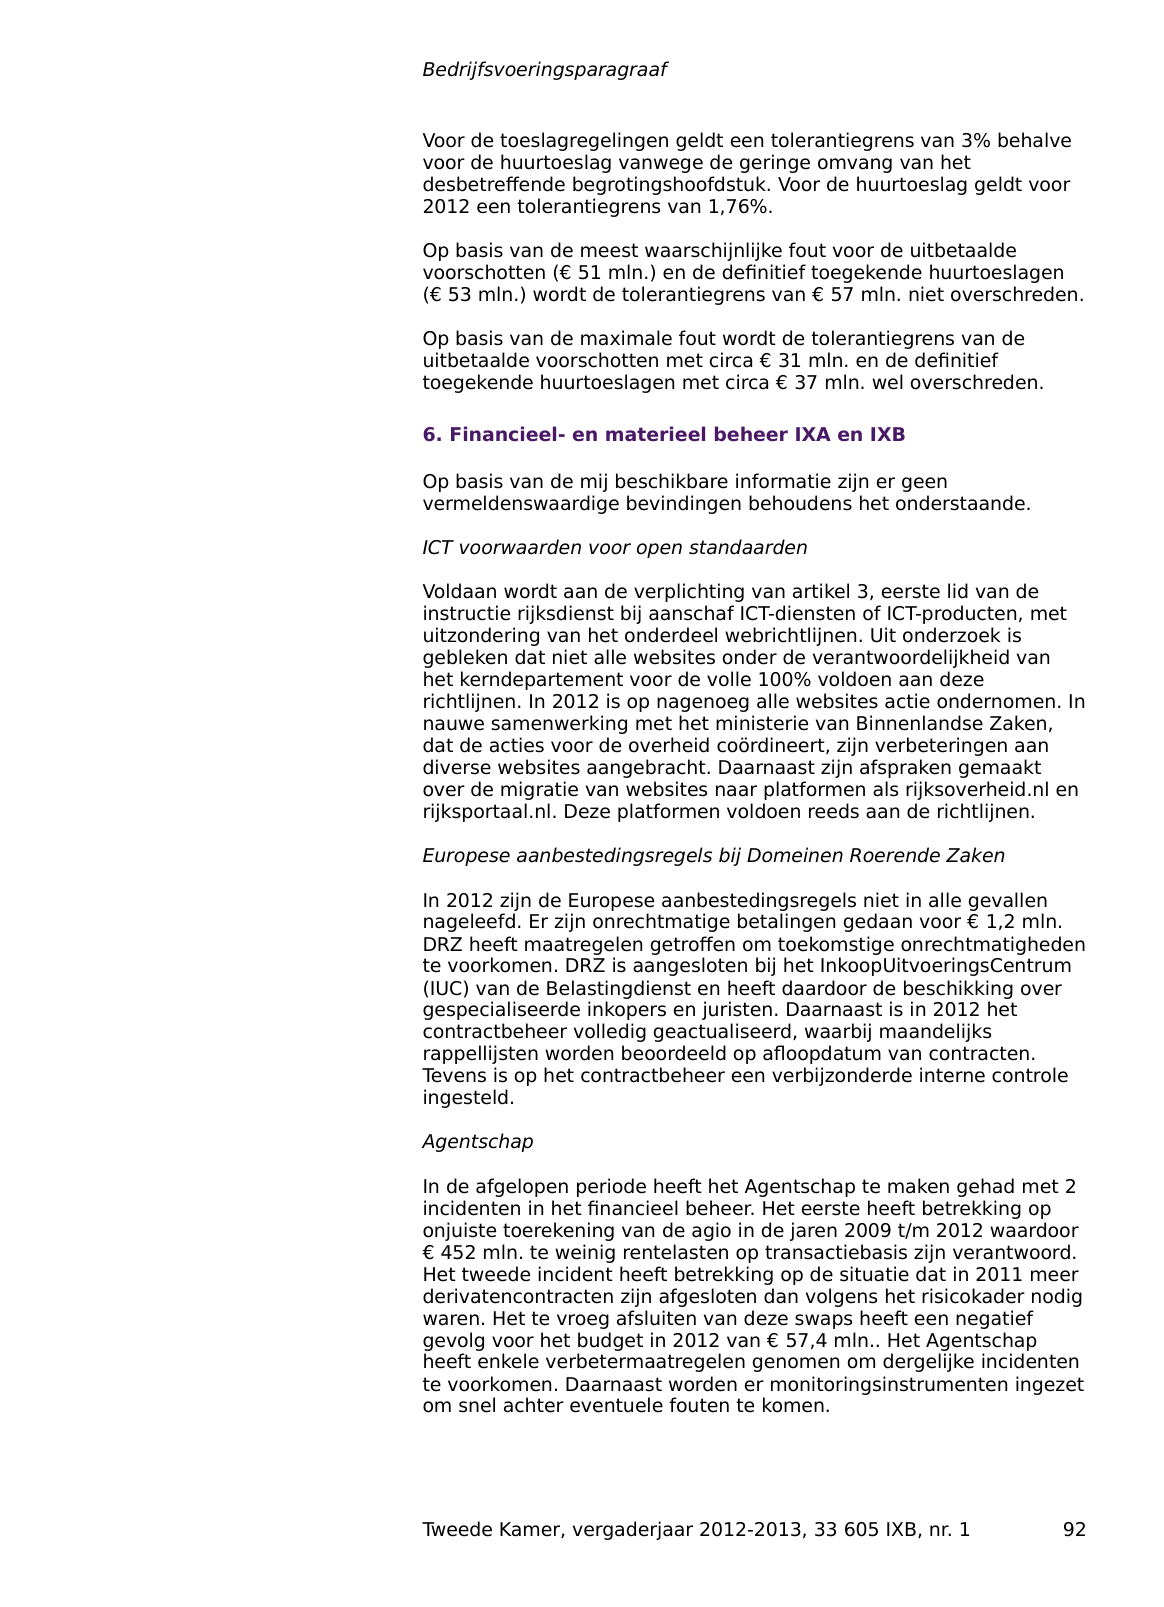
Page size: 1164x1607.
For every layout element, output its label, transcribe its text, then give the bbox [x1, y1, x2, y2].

text Voldaan wordt aan de verplichting van artikel 3, eerste lid van de instructie rijksdienst bij aanschaf ICT-diensten of ICT-producten, met uitzondering van het onderdeel webrichtlijnen. Uit onderzoek is gebleken dat niet alle websites onder de verantwoordelijkheid van het kerndepartement voor de volle 100% voldoen aan deze richtlijnen. In 2012 is op nagenoeg alle websites actie ondernomen. In nauwe samenwerking met het ministerie van Binnenlandse Zaken, dat de acties voor de overheid coördineert, zijn verbeteringen aan diverse websites aangebracht. Daarnaast zijn afspraken gemaakt over de migratie van websites naar platformen als rijksoverheid.nl en rijksportaal.nl. Deze platformen voldoen reeds aan de richtlijnen. [422, 581, 1087, 823]
subtitle ICT voorwaarden voor open standaarden [422, 537, 1087, 559]
text Op basis van de maximale fout wordt de tolerantiegrens van de uitbetaalde voorschotten met circa € 31 mln. en de definitief toegekende huurtoeslagen met circa € 37 mln. wel overschreden. [422, 328, 1087, 394]
text Voor de toeslagregelingen geldt een tolerantiegrens van 3% behalve voor de huurtoeslag vanwege de geringe omvang van het desbetreffende begrotingshoofdstuk. Voor de huurtoeslag geldt voor 2012 een tolerantiegrens van 1,76%. [422, 130, 1087, 218]
subtitle Europese aanbestedingsregels bij Domeinen Roerende Zaken [422, 845, 1087, 867]
subtitle Agentschap [422, 1131, 1087, 1153]
text In 2012 zijn de Europese aanbestedingsregels niet in alle gevallen nageleefd. Er zijn onrechtmatige betalingen gedaan voor € 1,2 mln. DRZ heeft maatregelen getroffen om toekomstige onrechtmatigheden te voorkomen. DRZ is aangesloten bij het InkoopUitvoeringsCentrum (IUC) van de Belastingdienst en heeft daardoor de beschikking over gespecialiseerde inkopers en juristen. Daarnaast is in 2012 het contractbeheer volledig geactualiseerd, waarbij maandelijks rappellijsten worden beoordeeld op afloopdatum van contracten. Tevens is op het contractbeheer een verbijzonderde interne controle ingesteld. [422, 889, 1087, 1109]
text In de afgelopen periode heeft het Agentschap te maken gehad met 2 incidenten in het financieel beheer. Het eerste heeft betrekking op onjuiste toerekening van de agio in de jaren 2009 t/m 2012 waardoor € 452 mln. te weinig rentelasten op transactiebasis zijn verantwoord. Het tweede incident heeft betrekking op de situatie dat in 2011 meer derivatencontracten zijn afgesloten dan volgens het risicokader nodig waren. Het te vroeg afsluiten van deze swaps heeft een negatief gevolg voor het budget in 2012 van € 57,4 mln.. Het Agentschap heeft enkele verbetermaatregelen genomen om dergelijke incidenten te voorkomen. Daarnaast worden er monitoringsinstrumenten ingezet om snel achter eventuele fouten te komen. [422, 1176, 1087, 1417]
subtitle 6. Financieel- en materieel beheer IXA en IXB [422, 424, 1087, 446]
text Op basis van de mij beschikbare informatie zijn er geen vermeldenswaardige bevindingen behoudens het onderstaande. [422, 471, 1087, 515]
text Op basis van de meest waarschijnlijke fout voor de uitbetaalde voorschotten (€ 51 mln.) en de definitief toegekende huurtoeslagen (€ 53 mln.) wordt de tolerantiegrens van € 57 mln. niet overschreden. [422, 240, 1087, 306]
